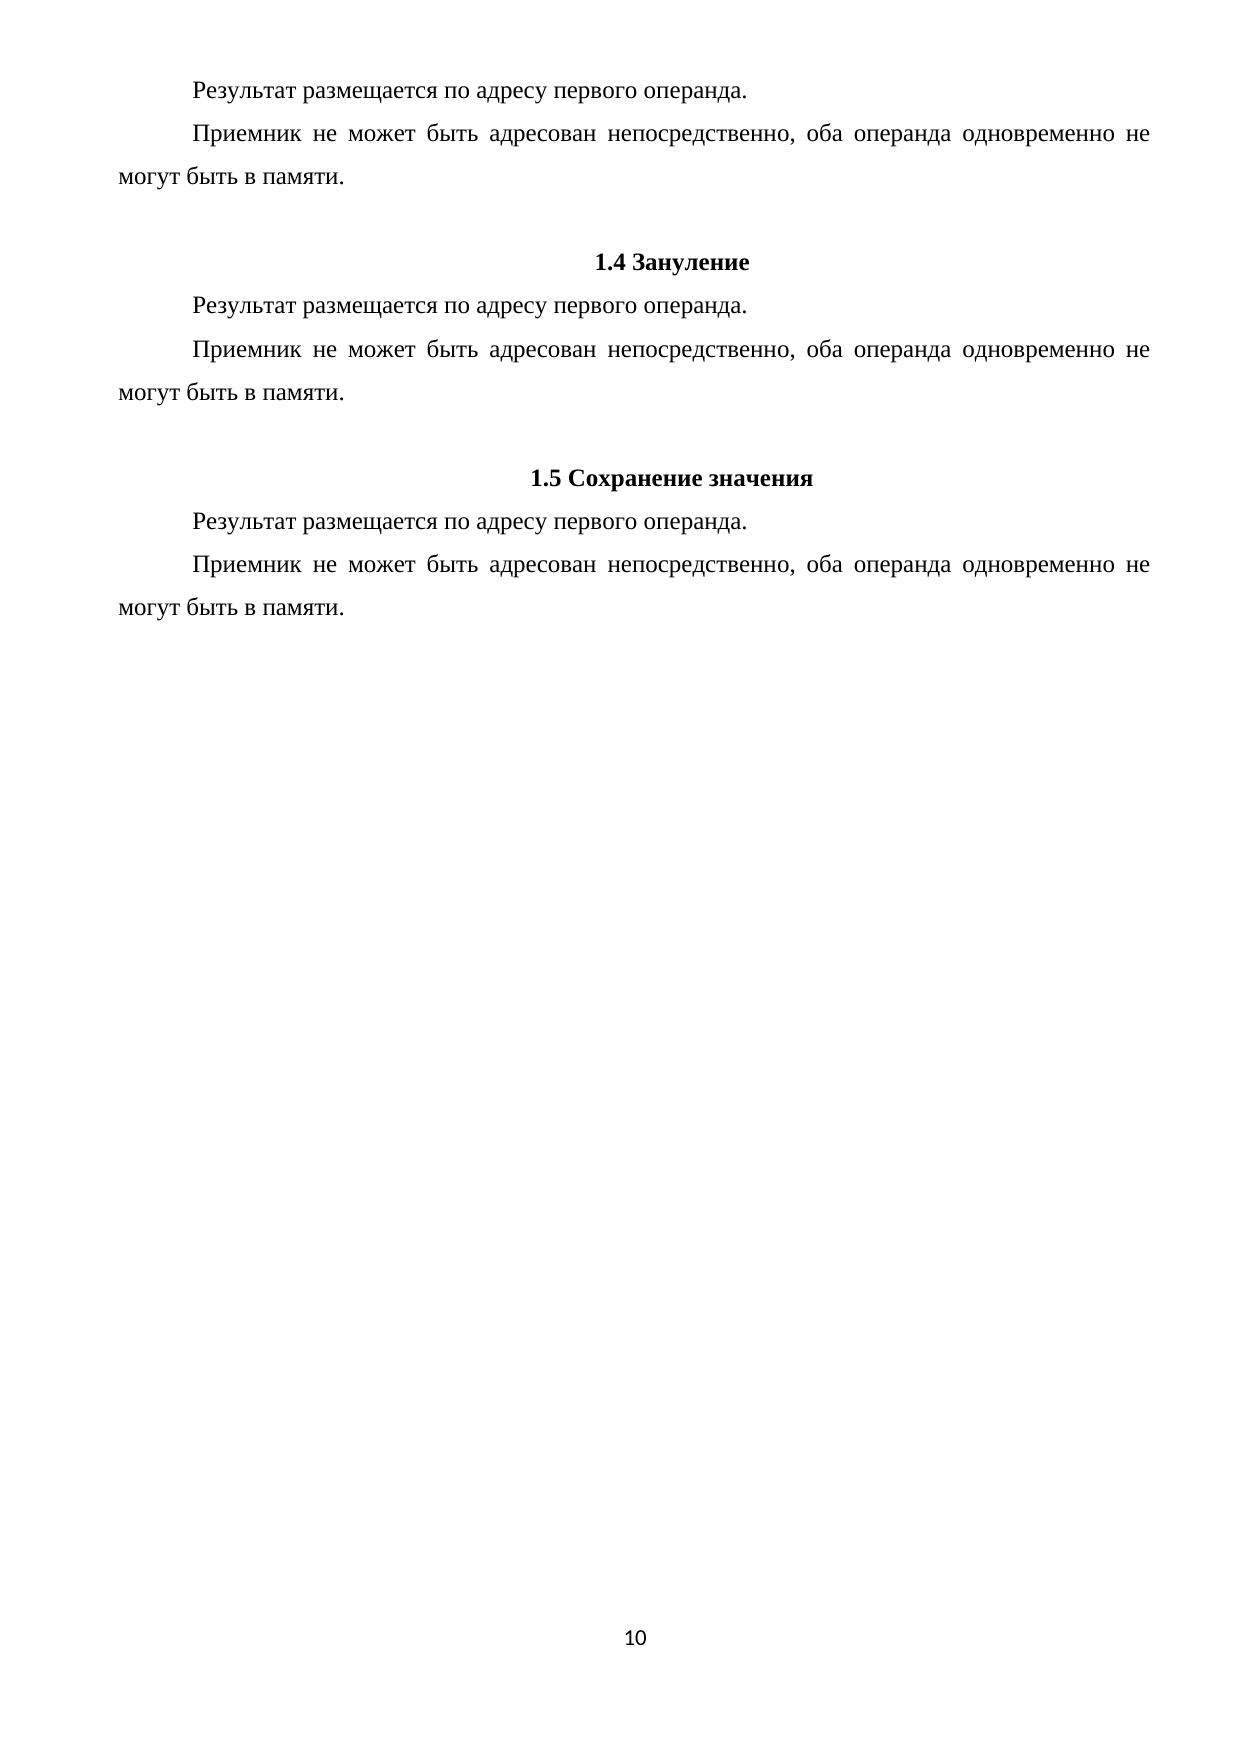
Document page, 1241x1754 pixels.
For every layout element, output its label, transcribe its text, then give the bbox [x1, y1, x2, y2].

text Результат размещается по адресу первого операнда. [118, 75, 1152, 104]
text Приемник не может быть адресован непосредственно, оба операнда одновременно не могут быть в памяти. [118, 334, 1152, 406]
text Результат размещается по адресу первого операнда. [118, 291, 1152, 319]
text Результат размещается по адресу первого операнда. [118, 506, 1152, 535]
text Приемник не может быть адресован непосредственно, оба операнда одновременно не могут быть в памяти. [118, 118, 1152, 190]
text 1.5 Сохранение значения [118, 463, 1152, 492]
text Приемник не может быть адресован непосредственно, оба операнда одновременно не могут быть в памяти. [118, 549, 1152, 621]
text 1.4 Зануление [118, 247, 1152, 276]
